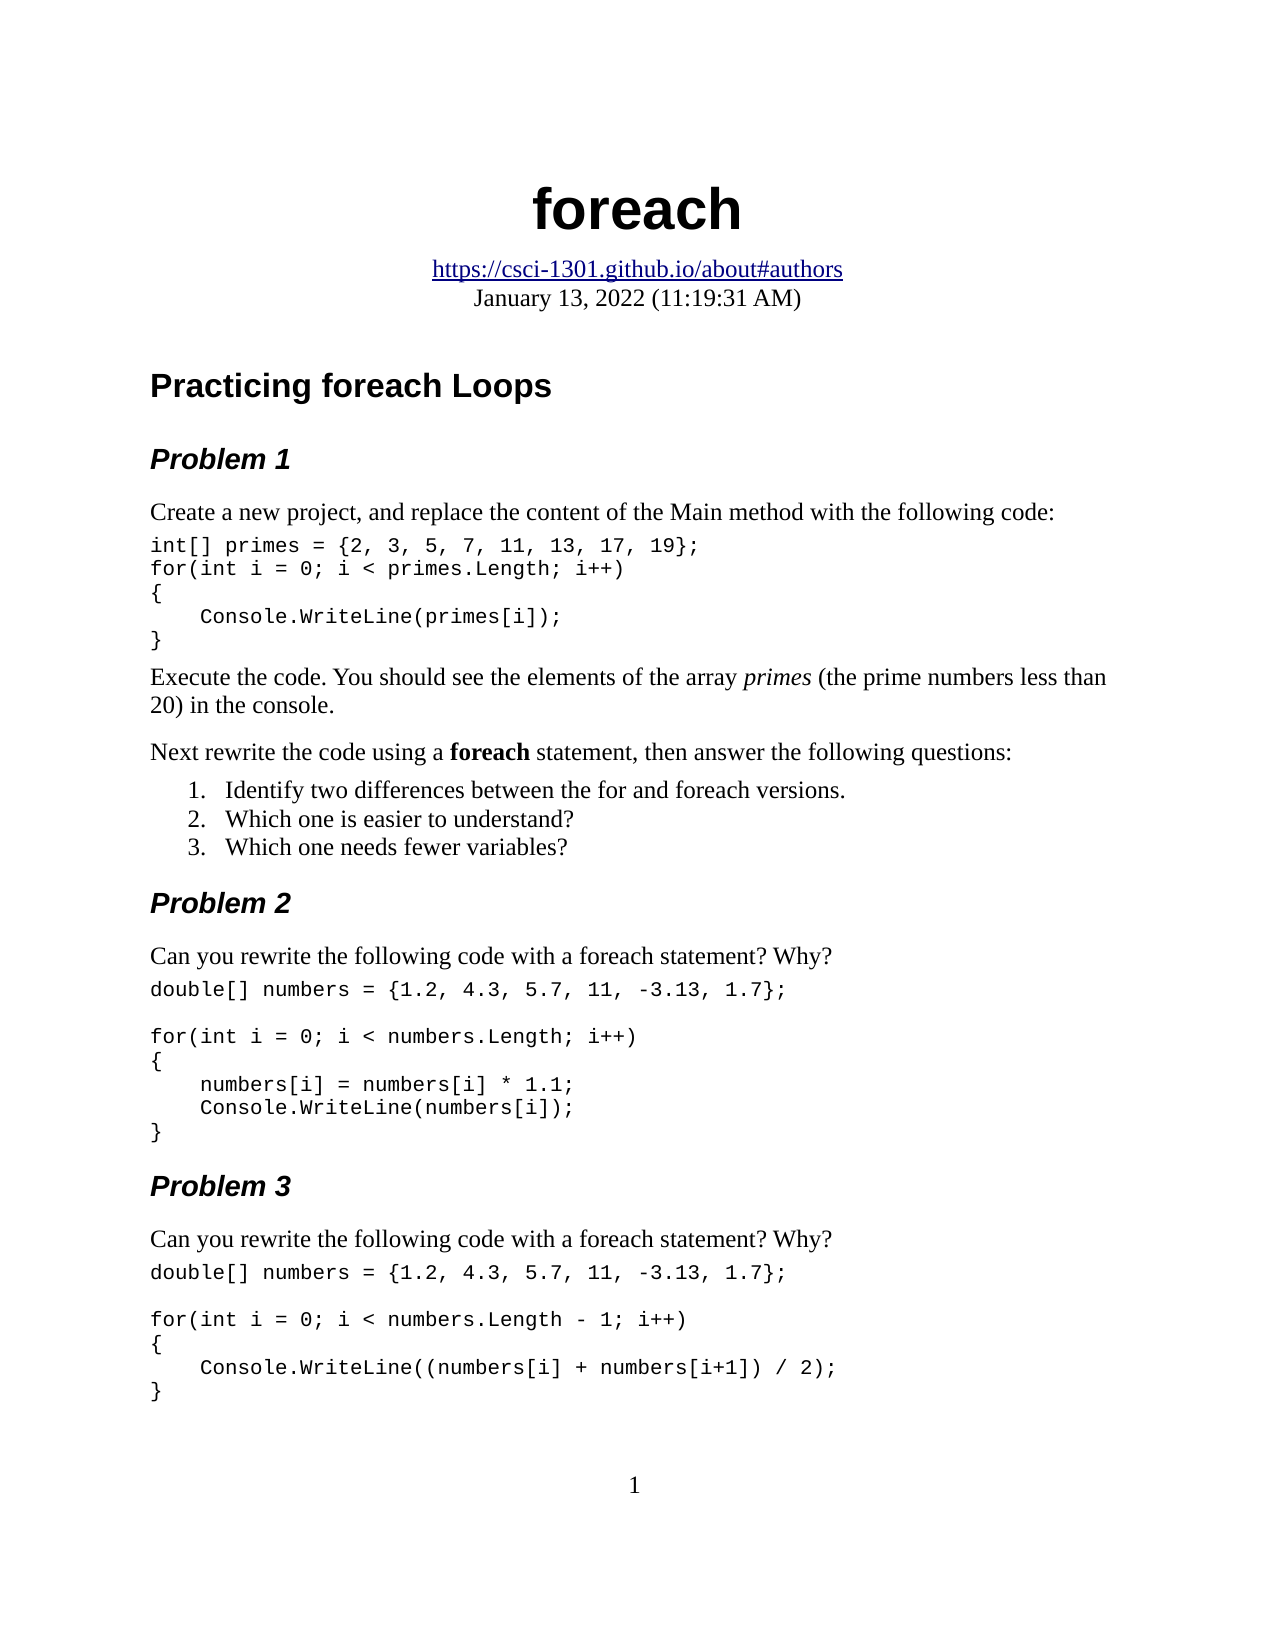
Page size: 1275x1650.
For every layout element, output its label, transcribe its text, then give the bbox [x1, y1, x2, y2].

text for(int i = 0; i < numbers.Length; i++) [150, 1026, 1125, 1050]
text } [150, 629, 1125, 653]
text int[] primes = {2, 3, 5, 7, 11, 13, 17, 19}; [150, 535, 1125, 558]
text numbers[i] = numbers[i] * 1.1; [150, 1073, 1125, 1097]
list Which one needs fewer variables? [187, 832, 1125, 861]
text Console.WriteLine((numbers[i] + numbers[i+1]) / 2); [150, 1357, 1125, 1380]
list Identify two differences between the for and foreach versions. [187, 775, 1125, 804]
text { [150, 1050, 1125, 1073]
text double[] numbers = {1.2, 4.3, 5.7, 11, -3.13, 1.7}; [150, 1262, 1125, 1286]
text for(int i = 0; i < primes.Length; i++) [150, 558, 1125, 582]
text Can you rewrite the following code with a foreach statement? Why? [150, 941, 1125, 970]
text } [150, 1121, 1125, 1144]
text Execute the code. You should see the elements of the array primes (the prime numbers less than 20) in the console. [150, 662, 1125, 719]
text Next rewrite the code using a foreach statement, then answer the following questions: [150, 737, 1125, 766]
text for(int i = 0; i < numbers.Length - 1; i++) [150, 1309, 1125, 1333]
text { [150, 1333, 1125, 1357]
text double[] numbers = {1.2, 4.3, 5.7, 11, -3.13, 1.7}; [150, 979, 1125, 1003]
subtitle Practicing foreach Loops [150, 366, 1125, 404]
text { [150, 582, 1125, 606]
text } [150, 1380, 1125, 1404]
title foreach [150, 175, 1125, 242]
text https://csci-1301.github.io/about#authors [150, 254, 1125, 283]
text Create a new project, and replace the content of the Main method with the following code: [150, 497, 1125, 526]
subtitle Problem 3 [150, 1169, 1125, 1203]
subtitle Problem 1 [150, 442, 1125, 476]
subtitle Problem 2 [150, 886, 1125, 920]
text Can you rewrite the following code with a foreach statement? Why? [150, 1224, 1125, 1253]
text Console.WriteLine(numbers[i]); [150, 1097, 1125, 1121]
text January 13, 2022 (11:19:31 AM) [150, 283, 1125, 312]
list Which one is easier to understand? [187, 804, 1125, 832]
text Console.WriteLine(primes[i]); [150, 606, 1125, 629]
